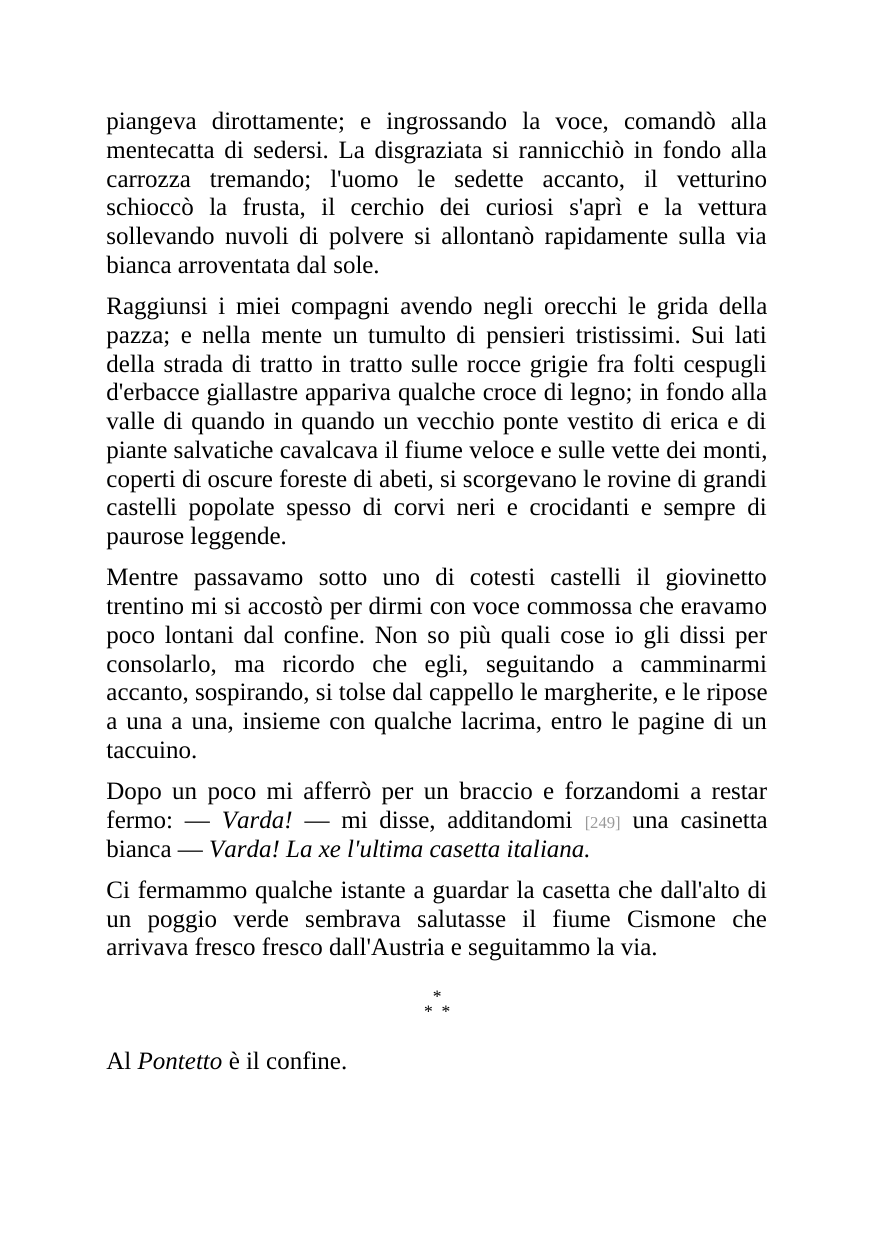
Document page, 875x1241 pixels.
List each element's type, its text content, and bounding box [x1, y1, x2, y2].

text *** [106, 986, 768, 1021]
text Ci fermammo qualche istante a guardar la casetta che dall'alto di un poggio verde sembrava salutasse il fiume Cismone che arrivava fresco fresco dall'Austria e seguitammo la via. [106, 875, 768, 961]
text Mentre passavamo sotto uno di cotesti castelli il giovinetto trentino mi si accostò per dirmi con voce commossa che eravamo poco lontani dal confine. Non so più quali cose io gli dissi per consolarlo, ma ricordo che egli, seguitando a camminarmi accanto, sospirando, si tolse dal cappello le margherite, e le ripose a una a una, insieme con qualche lacrima, entro le pagine di un taccuino. [106, 562, 768, 764]
text Al Pontetto è il confine. [106, 1046, 768, 1075]
text Dopo un poco mi afferrò per un braccio e forzandomi a restar fermo: — Varda! — mi disse, additandomi [249] una casinetta bianca — Varda! La xe l'ultima casetta italiana. [106, 776, 768, 862]
text piangeva dirottamente; e ingrossando la voce, comandò alla mentecatta di sedersi. La disgraziata si rannicchiò in fondo alla carrozza tremando; l'uomo le sedette accanto, il vetturino schioccò la frusta, il cerchio dei curiosi s'aprì e la vettura sollevando nuvoli di polvere si allontanò rapidamente sulla via bianca arroventata dal sole. [106, 106, 768, 279]
text Raggiunsi i miei compagni avendo negli orecchi le grida della pazza; e nella mente un tumulto di pensieri tristissimi. Sui lati della strada di tratto in tratto sulle rocce grigie fra folti cespugli d'erbacce giallastre appariva qualche croce di legno; in fondo alla valle di quando in quando un vecchio ponte vestito di erica e di piante salvatiche cavalcava il fiume veloce e sulle vette dei monti, coperti di oscure foreste di abeti, si scorgevano le rovine di grandi castelli popolate spesso di corvi neri e crocidanti e sempre di paurose leggende. [106, 291, 768, 550]
